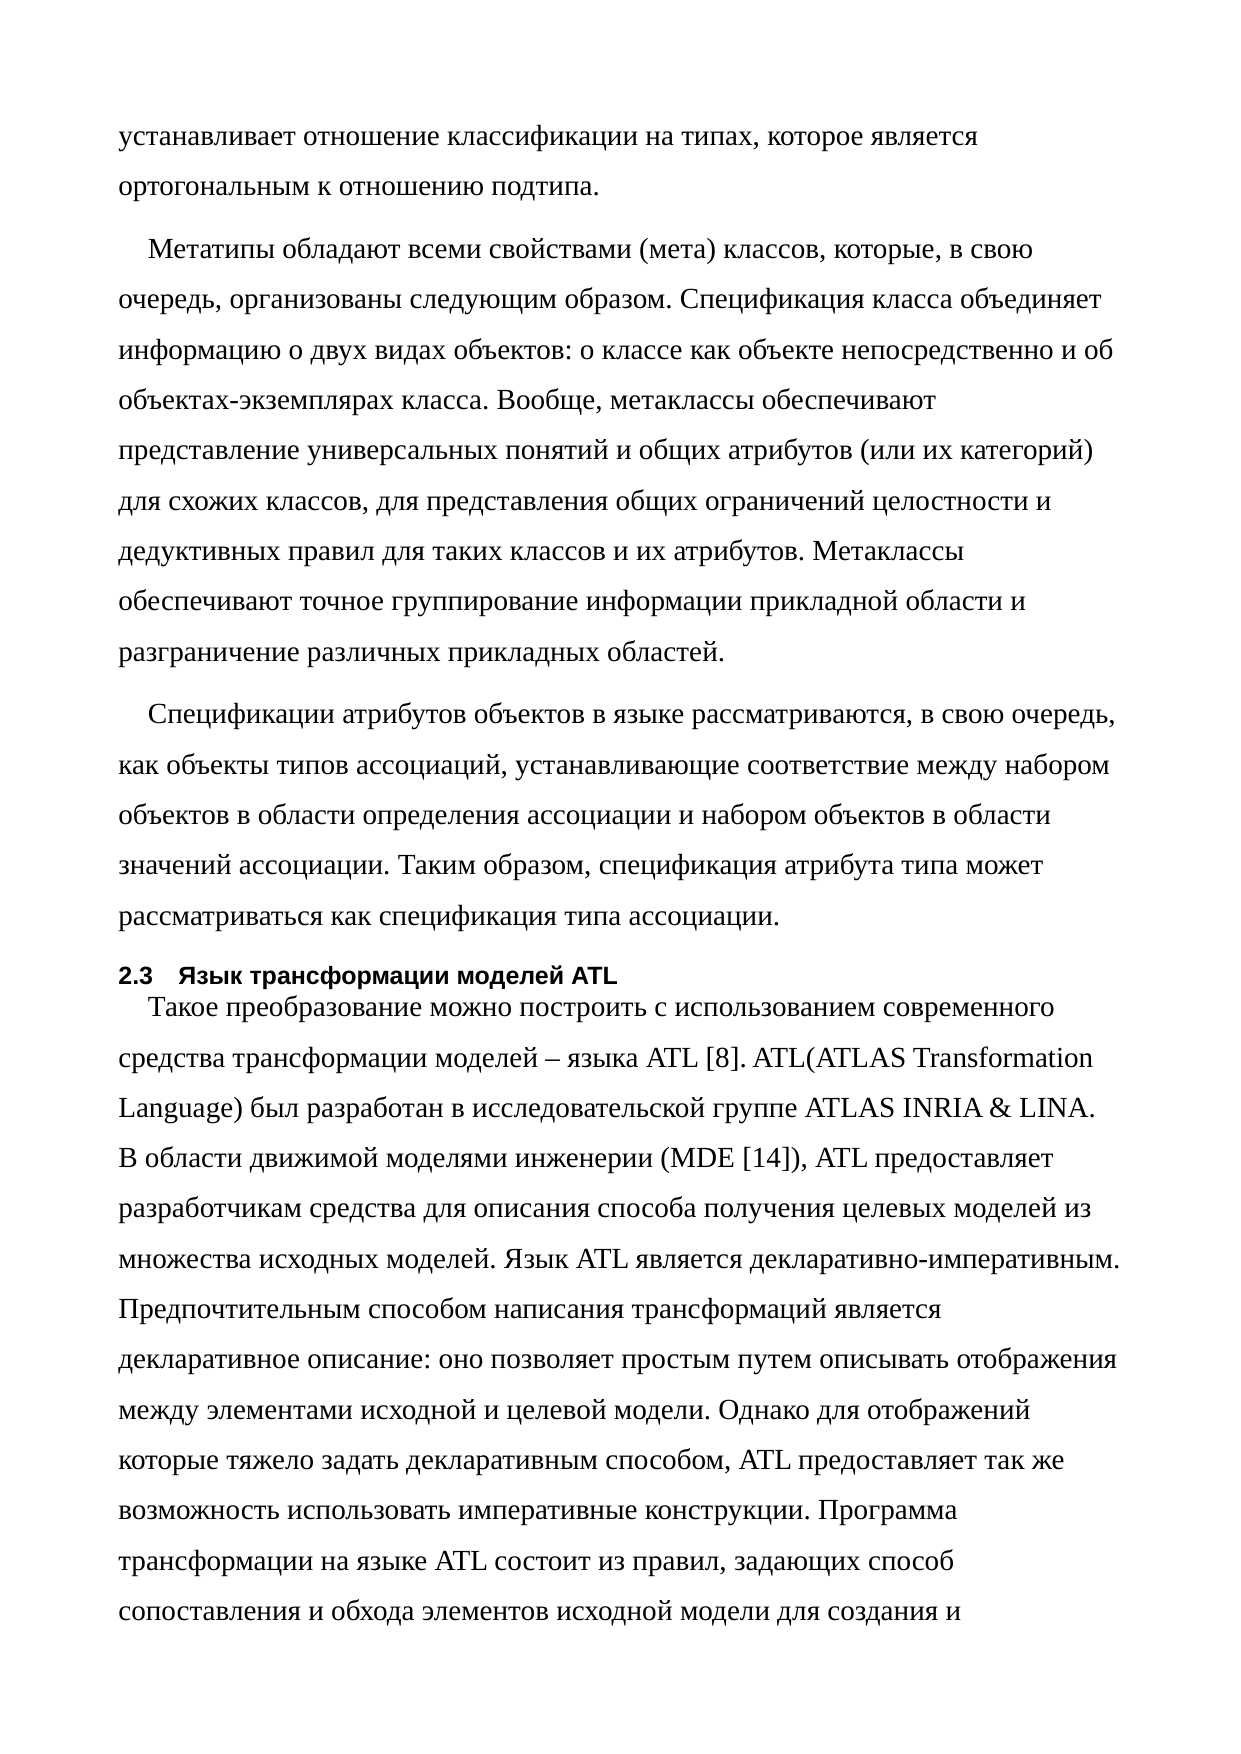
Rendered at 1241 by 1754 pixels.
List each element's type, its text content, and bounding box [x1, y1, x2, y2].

text устанавливает отношение классификации на типах, которое является ортогональным к отношению подтипа. [118, 118, 1122, 202]
text Метатипы обладают всеми свойствами (мета) классов, которые, в свою очередь, организованы следующим образом. Спецификация класса объединяет информацию о двух видах объектов: о классе как объекте непосредственно и об объектах-экземплярах класса. Вообще, метаклассы обеспечивают представление универсальных понятий и общих атрибутов (или их категорий) для схожих классов, для представления общих ограничений целостности и дедуктивных правил для таких классов и их атрибутов. Метаклассы обеспечивают точное группирование информации прикладной области и разграничение различных прикладных областей. [118, 231, 1122, 667]
text Спецификации атрибутов объектов в языке рассматриваются, в свою очередь, как объекты типов ассоциаций, устанавливающие соответствие между набором объектов в области определения ассоциации и набором объектов в области значений ассоциации. Таким образом, спецификация атрибута типа может рассматриваться как спецификация типа ассоциации. [118, 697, 1122, 931]
text Такое преобразование можно построить с использованием современного средства трансформации моделей – языка ATL [8]. ATL(ATLAS Transformation Language) был разработан в исследовательской группе ATLAS INRIA & LINA. В области движимой моделями инженерии (MDE [14]), ATL предоставляет разработчикам средства для описания способа получения целевых моделей из множества исходных моделей. Язык ATL является декларативно-императивным. Предпочтительным способом написания трансформаций является декларативное описание: оно позволяет простым путем описывать отображения между элементами исходной и целевой модели. Однако для отображений которые тяжело задать декларативным способом, ATL предоставляет так же возможность использовать императивные конструкции. Программа трансформации на языке ATL состоит из правил, задающих способ сопоставления и обхода элементов исходной модели для создания и [118, 989, 1122, 1627]
subtitle Язык трансформации моделей ATL [118, 961, 1122, 989]
